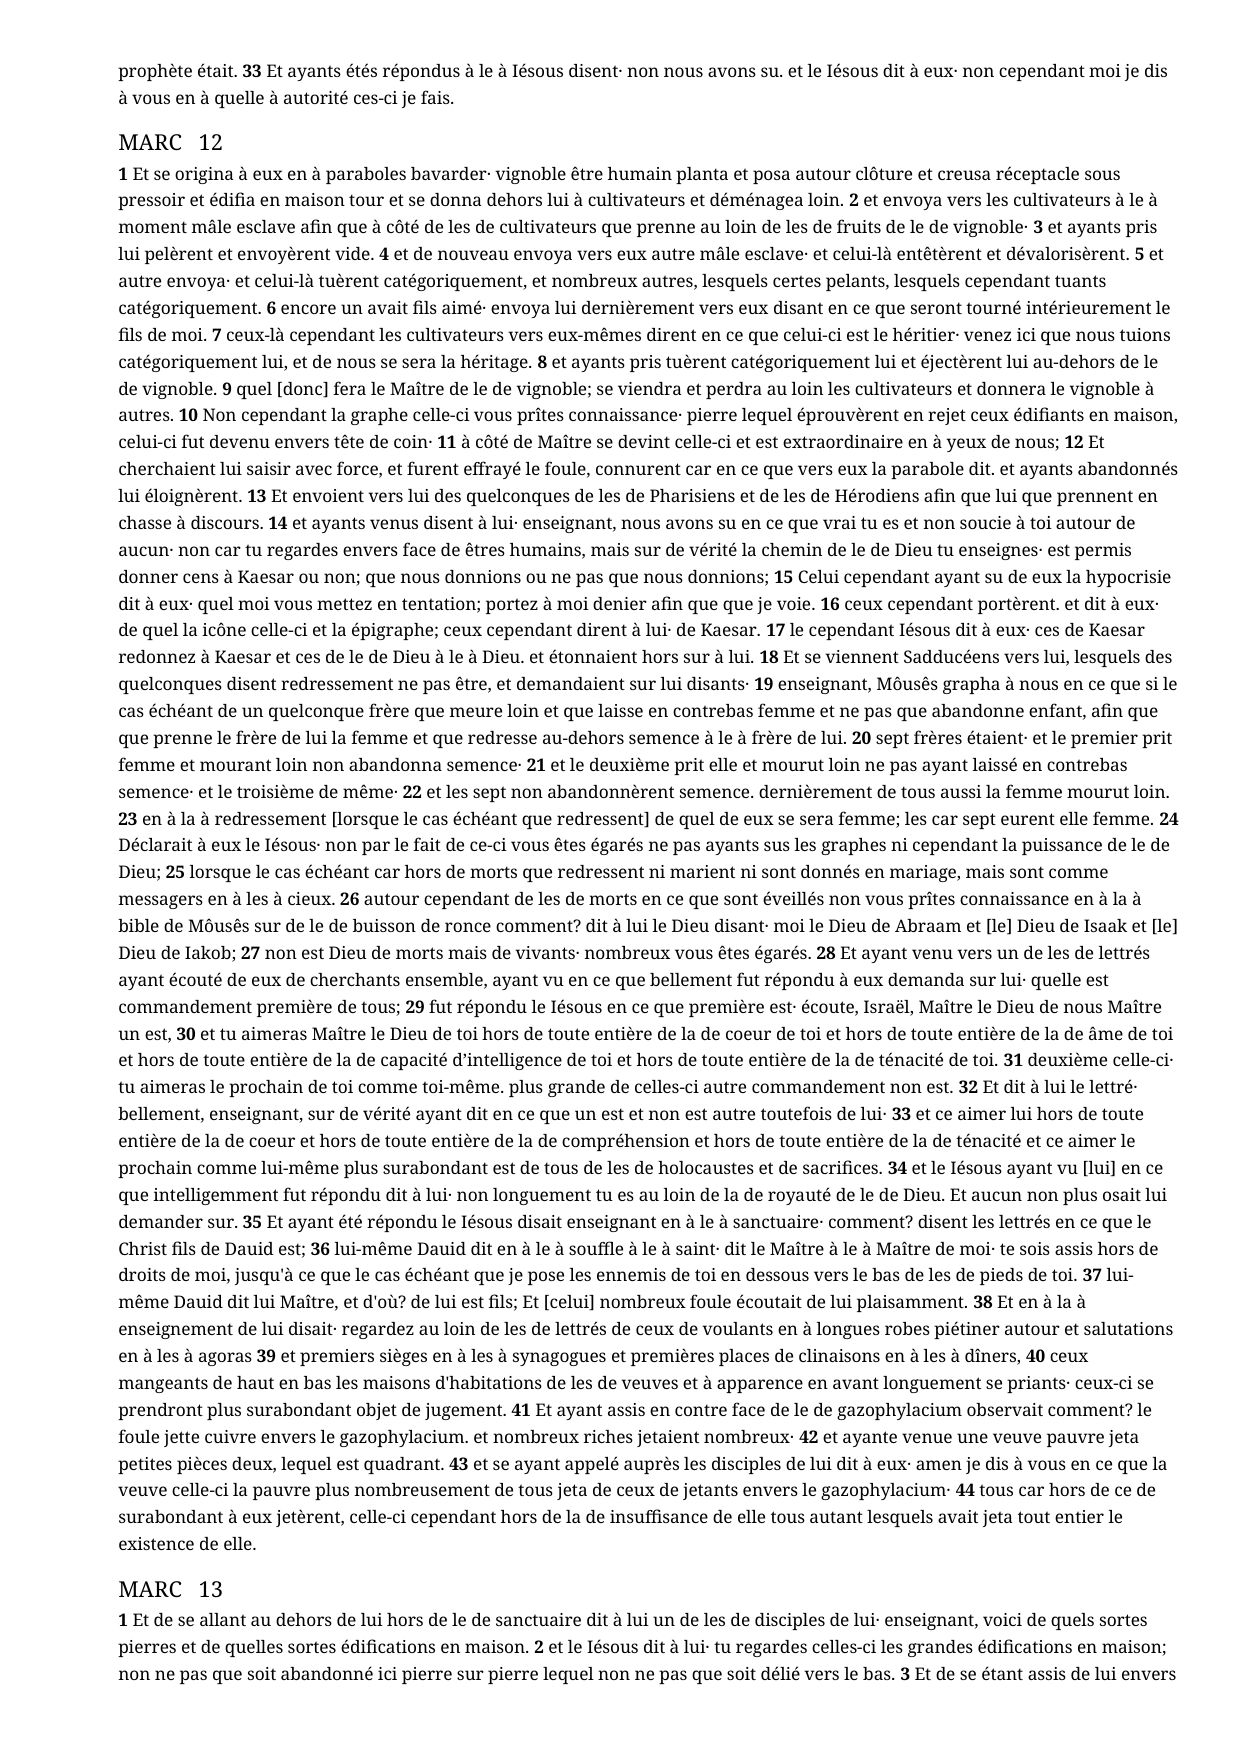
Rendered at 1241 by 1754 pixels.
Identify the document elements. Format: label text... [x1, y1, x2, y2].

text 1 Et de se allant au dehors de lui hors de le de sanctuaire dit à lui un de les de disciples de lui· enseignant, voici de quels sortes pierres et de quelles sortes édifications en maison. 2 et le Iésous dit à lui· tu regardes celles-ci les grandes édifications en maison; non ne pas que soit abandonné ici pierre sur pierre lequel non ne pas que soit délié vers le bas. 3 Et de se étant assis de lui envers [118, 1608, 1181, 1685]
text MARC 13 [118, 1574, 1181, 1603]
text 1 Et se origina à eux en à paraboles bavarder· vignoble être humain planta et posa autour clôture et creusa réceptacle sous pressoir et édifia en maison tour et se donna dehors lui à cultivateurs et déménagea loin. 2 et envoya vers les cultivateurs à le à moment mâle esclave afin que à côté de les de cultivateurs que prenne au loin de les de fruits de le de vignoble· 3 et ayants pris lui pelèrent et envoyèrent vide. 4 et de nouveau envoya vers eux autre mâle esclave· et celui-là entêtèrent et dévalorisèrent. 5 et autre envoya· et celui-là tuèrent catégoriquement, et nombreux autres, lesquels certes pelants, lesquels cependant tuants catégoriquement. 6 encore un avait fils aimé· envoya lui dernièrement vers eux disant en ce que seront tourné intérieurement le fils de moi. 7 ceux-là cependant les cultivateurs vers eux-mêmes dirent en ce que celui-ci est le héritier· venez ici que nous tuions catégoriquement lui, et de nous se sera la héritage. 8 et ayants pris tuèrent catégoriquement lui et éjectèrent lui au-dehors de le de vignoble. 9 quel [donc] fera le Maître de le de vignoble; se viendra et perdra au loin les cultivateurs et donnera le vignoble à autres. 10 Non cependant la graphe celle-ci vous prîtes connaissance· pierre lequel éprouvèrent en rejet ceux édifiants en maison, celui-ci fut devenu envers tête de coin· 11 à côté de Maître se devint celle-ci et est extraordinaire en à yeux de nous; 12 Et cherchaient lui saisir avec force, et furent effrayé le foule, connurent car en ce que vers eux la parabole dit. et ayants abandonnés lui éloignèrent. 13 Et envoient vers lui des quelconques de les de Pharisiens et de les de Hérodiens afin que lui que prennent en chasse à discours. 14 et ayants venus disent à lui· enseignant, nous avons su en ce que vrai tu es et non soucie à toi autour de aucun· non car tu regardes envers face de êtres humains, mais sur de vérité la chemin de le de Dieu tu enseignes· est permis donner cens à Kaesar ou non; que nous donnions ou ne pas que nous donnions; 15 Celui cependant ayant su de eux la hypocrisie dit à eux· quel moi vous mettez en tentation; portez à moi denier afin que que je voie. 16 ceux cependant portèrent. et dit à eux· de quel la icône celle-ci et la épigraphe; ceux cependant dirent à lui· de Kaesar. 17 le cependant Iésous dit à eux· ces de Kaesar redonnez à Kaesar et ces de le de Dieu à le à Dieu. et étonnaient hors sur à lui. 18 Et se viennent Sadducéens vers lui, lesquels des quelconques disent redressement ne pas être, et demandaient sur lui disants· 19 enseignant, Môusês grapha à nous en ce que si le cas échéant de un quelconque frère que meure loin et que laisse en contrebas femme et ne pas que abandonne enfant, afin que que prenne le frère de lui la femme et que redresse au-dehors semence à le à frère de lui. 20 sept frères étaient· et le premier prit femme et mourant loin non abandonna semence· 21 et le deuxième prit elle et mourut loin ne pas ayant laissé en contrebas semence· et le troisième de même· 22 et les sept non abandonnèrent semence. dernièrement de tous aussi la femme mourut loin. 23 en à la à redressement [lorsque le cas échéant que redressent] de quel de eux se sera femme; les car sept eurent elle femme. 24 Déclarait à eux le Iésous· non par le fait de ce-ci vous êtes égarés ne pas ayants sus les graphes ni cependant la puissance de le de Dieu; 25 lorsque le cas échéant car hors de morts que redressent ni marient ni sont donnés en mariage, mais sont comme messagers en à les à cieux. 26 autour cependant de les de morts en ce que sont éveillés non vous prîtes connaissance en à la à bible de Môusês sur de le de buisson de ronce comment? dit à lui le Dieu disant· moi le Dieu de Abraam et [le] Dieu de Isaak et [le] Dieu de Iakob; 27 non est Dieu de morts mais de vivants· nombreux vous êtes égarés. 28 Et ayant venu vers un de les de lettrés ayant écouté de eux de cherchants ensemble, ayant vu en ce que bellement fut répondu à eux demanda sur lui· quelle est commandement première de tous; 29 fut répondu le Iésous en ce que première est· écoute, Israël, Maître le Dieu de nous Maître un est, 30 et tu aimeras Maître le Dieu de toi hors de toute entière de la de coeur de toi et hors de toute entière de la de âme de toi et hors de toute entière de la de capacité d’intelligence de toi et hors de toute entière de la de ténacité de toi. 31 deuxième celle-ci· tu aimeras le prochain de toi comme toi-même. plus grande de celles-ci autre commandement non est. 32 Et dit à lui le lettré· bellement, enseignant, sur de vérité ayant dit en ce que un est et non est autre toutefois de lui· 33 et ce aimer lui hors de toute entière de la de coeur et hors de toute entière de la de compréhension et hors de toute entière de la de ténacité et ce aimer le prochain comme lui-même plus surabondant est de tous de les de holocaustes et de sacrifices. 34 et le Iésous ayant vu [lui] en ce que intelligemment fut répondu dit à lui· non longuement tu es au loin de la de royauté de le de Dieu. Et aucun non plus osait lui demander sur. 35 Et ayant été répondu le Iésous disait enseignant en à le à sanctuaire· comment? disent les lettrés en ce que le Christ fils de Dauid est; 36 lui-même Dauid dit en à le à souffle à le à saint· dit le Maître à le à Maître de moi· te sois assis hors de droits de moi, jusqu'à ce que le cas échéant que je pose les ennemis de toi en dessous vers le bas de les de pieds de toi. 37 lui-même Dauid dit lui Maître, et d'où? de lui est fils; Et [celui] nombreux foule écoutait de lui plaisamment. 38 Et en à la à enseignement de lui disait· regardez au loin de les de lettrés de ceux de voulants en à longues robes piétiner autour et salutations en à les à agoras 39 et premiers sièges en à les à synagogues et premières places de clinaisons en à les à dîners, 40 ceux mangeants de haut en bas les maisons d'habitations de les de veuves et à apparence en avant longuement se priants· ceux-ci se prendront plus surabondant objet de jugement. 41 Et ayant assis en contre face de le de gazophylacium observait comment? le foule jette cuivre envers le gazophylacium. et nombreux riches jetaient nombreux· 42 et ayante venue une veuve pauvre jeta petites pièces deux, lequel est quadrant. 43 et se ayant appelé auprès les disciples de lui dit à eux· amen je dis à vous en ce que la veuve celle-ci la pauvre plus nombreusement de tous jeta de ceux de jetants envers le gazophylacium· 44 tous car hors de ce de surabondant à eux jetèrent, celle-ci cependant hors de la de insuffisance de elle tous autant lesquels avait jeta tout entier le existence de elle. [118, 162, 1181, 1556]
text MARC 12 [118, 127, 1181, 157]
text prophète était. 33 Et ayants étés répondus à le à Iésous disent· non nous avons su. et le Iésous dit à eux· non cependant moi je dis à vous en à quelle à autorité ces-ci je fais. [118, 59, 1181, 109]
